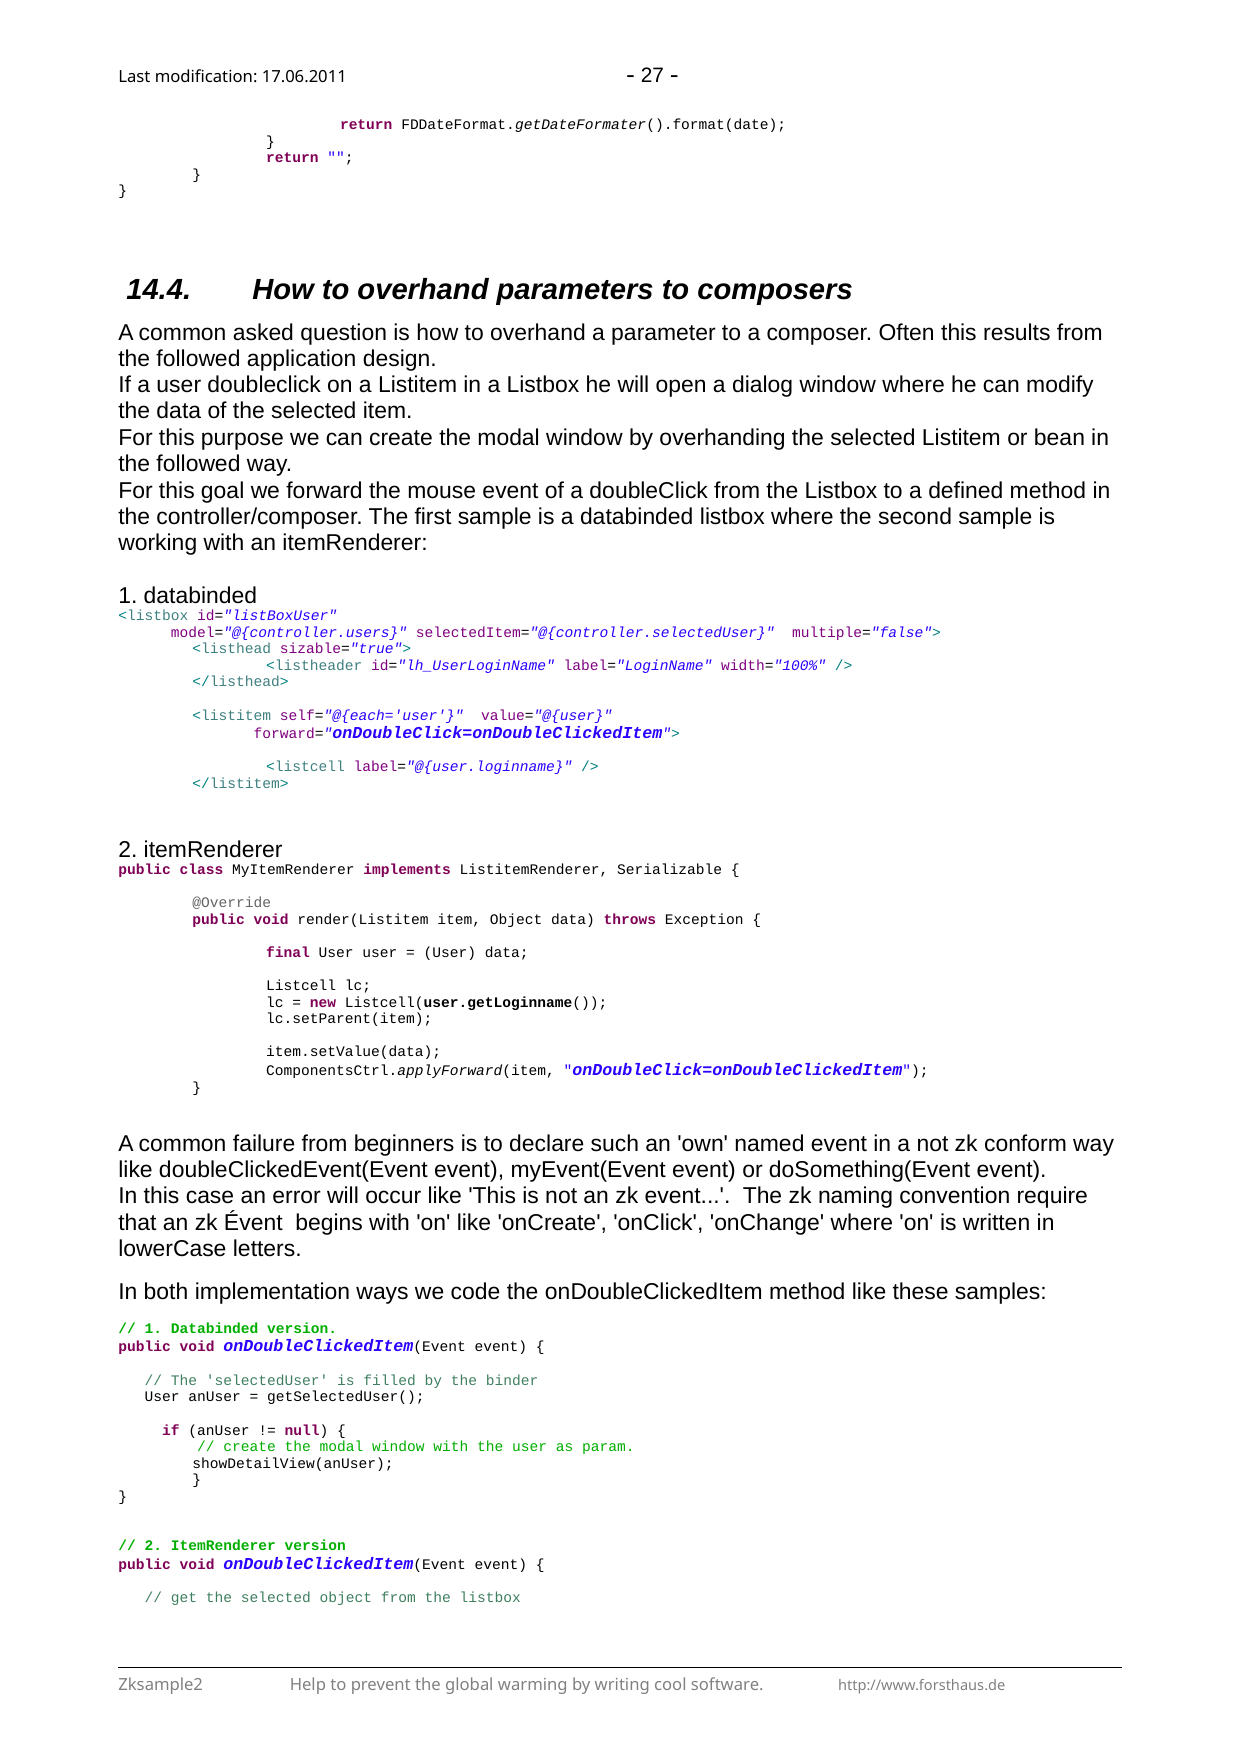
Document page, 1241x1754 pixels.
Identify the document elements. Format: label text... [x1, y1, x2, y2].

text public void render(Listitem item, Object data) throws Exception { [118, 912, 1122, 929]
text } [118, 183, 1122, 200]
text // get the selected object from the listbox [118, 1591, 1122, 1607]
text } [118, 1472, 1122, 1489]
text For this goal we forward the mouse event of a doubleClick from the Listbox to a defined method in the controller/composer. The first sample is a databinded listbox where the second sample is working with an itemRenderer: [118, 477, 1122, 556]
text } [118, 1489, 1122, 1506]
text <listitem self="@{each='user'}" value="@{user}" [118, 708, 1122, 724]
text </listitem> [118, 776, 1122, 793]
text If a user doubleclick on a Listitem in a Listbox he will open a dialog window where he can modify the data of the selected item. [118, 371, 1122, 424]
text In both implementation ways we code the onDoubleClickedItem method like these samples: [118, 1278, 1122, 1304]
text User anUser = getSelectedUser(); [118, 1389, 1122, 1406]
text A common failure from beginners is to declare such an 'own' named event in a not zk conform way like doubleClickedEvent(Event event), myEvent(Event event) or doSomething(Event event). [118, 1130, 1122, 1182]
text </listhead> [118, 674, 1122, 691]
text 2. itemRenderer [118, 836, 1122, 862]
text // create the modal window with the user as param. [118, 1439, 1122, 1456]
text public void onDoubleClickedItem(Event event) { [118, 1555, 1122, 1574]
text // The 'selectedUser' is filled by the binder [118, 1373, 1122, 1389]
text @Override [118, 896, 1122, 912]
text ComponentsCtrl.applyForward(item, "onDoubleClick=onDoubleClickedItem"); [118, 1061, 1122, 1080]
text <listheader id="lh_UserLoginName" label="LoginName" width="100%" /> [118, 658, 1122, 674]
text In this case an error will occur like 'This is not an zk event...'. The zk naming convention require that an zk Évent begins with 'on' like 'onCreate', 'onClick', 'onChange' where 'on' is written in lowerCase letters. [118, 1182, 1122, 1262]
text <listcell label="@{user.loginname}" /> [118, 760, 1122, 776]
text lc.setParent(item); [118, 1012, 1122, 1028]
text <listhead sizable="true"> [118, 641, 1122, 658]
text return FDDateFormat.getDateFormater().format(date); [118, 117, 1122, 134]
text <listbox id="listBoxUser" [118, 608, 1122, 625]
text public class MyItemRenderer implements ListitemRenderer, Serializable { [118, 862, 1122, 879]
text final User user = (User) data; [118, 945, 1122, 962]
text For this purpose we can create the modal window by overhanding the selected Listitem or bean in the followed way. [118, 424, 1122, 477]
text // 1. Databinded version. [118, 1321, 1122, 1338]
text public void onDoubleClickedItem(Event event) { [118, 1338, 1122, 1356]
text // 2. ItemRenderer version [118, 1539, 1122, 1555]
text Listcell lc; [118, 978, 1122, 995]
text return ""; [118, 150, 1122, 167]
subtitle How to overhand parameters to composers [118, 272, 1122, 306]
text } [118, 134, 1122, 150]
text 1. databinded [118, 582, 1122, 608]
text if (anUser != null) { [118, 1423, 1122, 1439]
text } [118, 167, 1122, 183]
text A common asked question is how to overhand a parameter to a composer. Often this results from the followed application design. [118, 318, 1122, 371]
text lc = new Listcell(user.getLoginname()); [118, 995, 1122, 1012]
text showDetailView(anUser); [118, 1456, 1122, 1472]
text } [118, 1080, 1122, 1097]
text forward="onDoubleClick=onDoubleClickedItem"> [118, 724, 1122, 743]
text model="@{controller.users}" selectedItem="@{controller.selectedUser}" multiple="false"> [118, 625, 1122, 641]
text item.setValue(data); [118, 1045, 1122, 1061]
